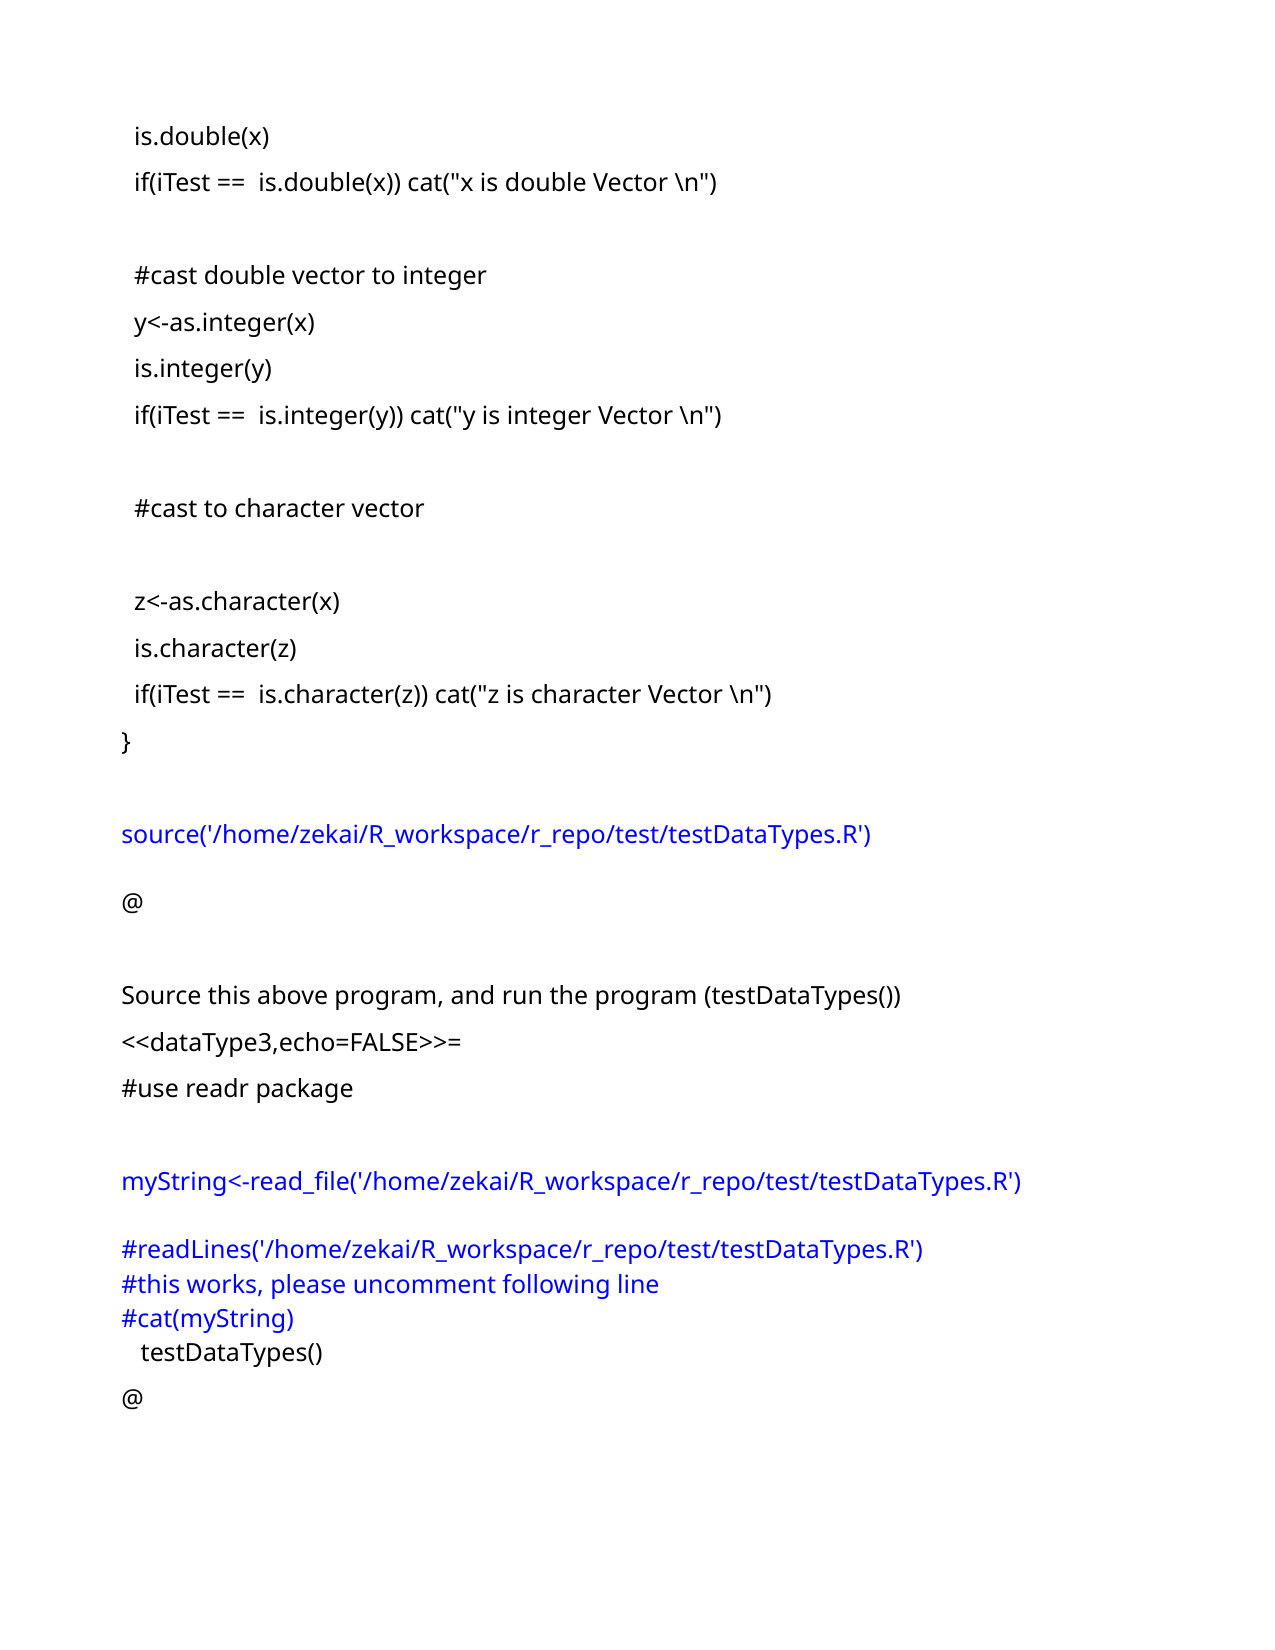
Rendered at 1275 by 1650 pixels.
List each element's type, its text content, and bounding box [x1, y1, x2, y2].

text if(iTest == is.double(x)) cat("x is double Vector \n") [121, 165, 1158, 199]
text @ [121, 1381, 1158, 1415]
text y<-as.integer(x) [121, 304, 1158, 338]
text testDataTypes() [121, 1334, 1158, 1368]
text } [121, 723, 1158, 757]
text <<dataType3,echo=FALSE>>= [121, 1024, 1158, 1058]
text is.character(z) [121, 630, 1158, 664]
text Source this above program, and run the program (testDataTypes()) [121, 978, 1158, 1012]
text #use readr package [121, 1071, 1158, 1105]
text #readLines('/home/zekai/R_workspace/r_repo/test/testDataTypes.R') [121, 1232, 1158, 1266]
text if(iTest == is.character(z)) cat("z is character Vector \n") [121, 677, 1158, 711]
text z<-as.character(x) [121, 584, 1158, 618]
text #this works, please uncomment following line [121, 1266, 1158, 1300]
text source('/home/zekai/R_workspace/r_repo/test/testDataTypes.R') [121, 817, 1158, 851]
text @ [121, 885, 1158, 919]
text #cast to character vector [121, 491, 1158, 525]
text #cat(myString) [121, 1300, 1158, 1334]
text if(iTest == is.integer(y)) cat("y is integer Vector \n") [121, 397, 1158, 432]
text myString<-read_file('/home/zekai/R_workspace/r_repo/test/testDataTypes.R') [121, 1164, 1158, 1198]
text #cast double vector to integer [121, 258, 1158, 292]
text is.integer(y) [121, 351, 1158, 385]
text is.double(x) [121, 118, 1158, 152]
